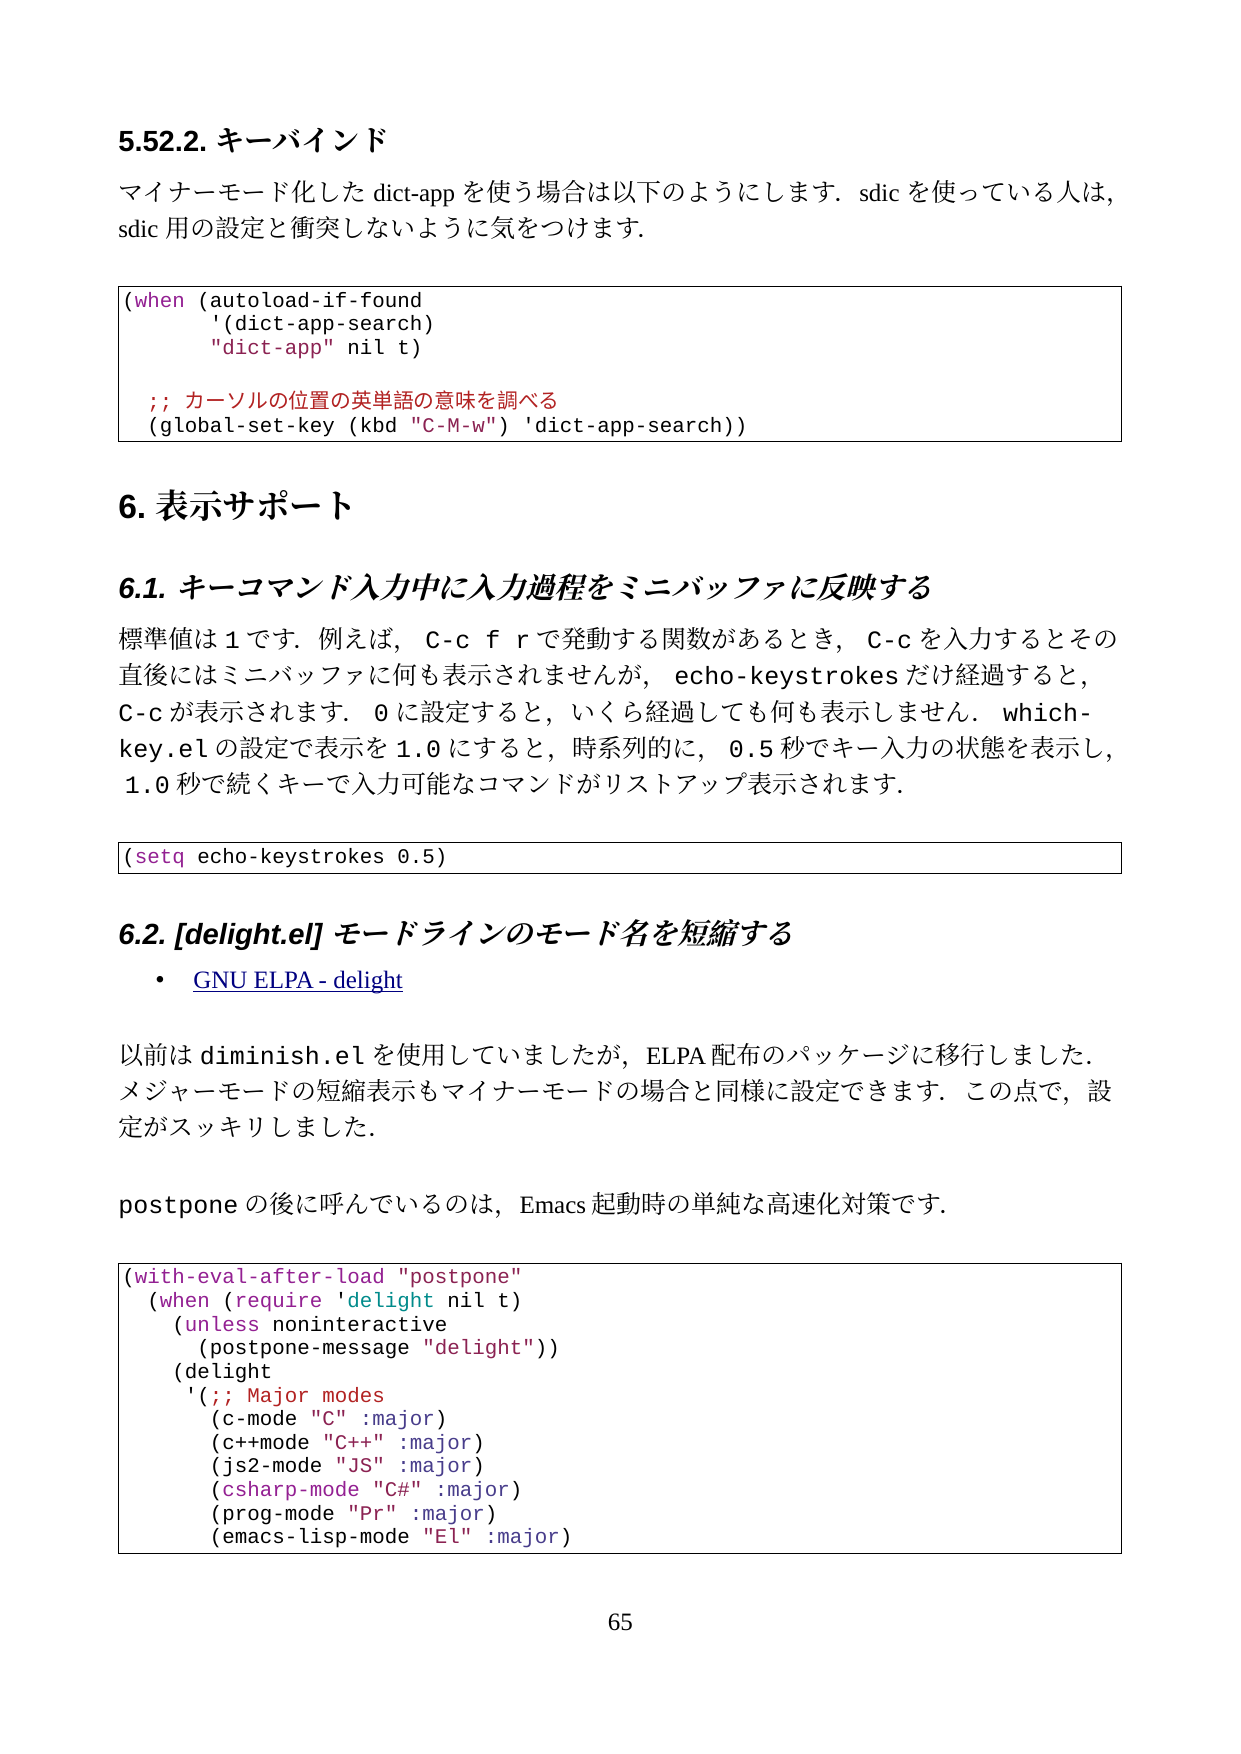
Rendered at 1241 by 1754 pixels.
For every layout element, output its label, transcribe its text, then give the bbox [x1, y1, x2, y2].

text ;; カーソルの位置の英単語の意味を調べる [119, 380, 1121, 411]
text postpone の後に呼んでいるのは，Emacs起動時の単純な高速化対策です． [118, 1185, 1122, 1250]
text (unless noninteractive [119, 1310, 1121, 1333]
text "dict-app" nil t) [119, 333, 1121, 357]
text (c-mode "C" :major) [119, 1404, 1121, 1428]
text 以前は diminish.el を使用していましたが，ELPA配布のパッケージに移行しました．メジャーモードの短縮表示もマイナーモードの場合と同様に設定できます．この点で，設定がスッキリしました． [118, 1036, 1122, 1172]
text (postpone-message "delight")) [119, 1333, 1121, 1357]
text (when (require 'delight nil t) [119, 1286, 1121, 1310]
text 標準値は 1 です．例えば， C-c f r で発動する関数があるとき， C-c を入力するとその直後にはミニバッファに何も表示されませんが， echo-keystrokes だけ経過すると， C-c が表示されます． 0 に設定すると，いくら経過しても何も表示しません． which-key.el の設定で表示を 1.0 にすると，時系列的に， 0.5 秒でキー入力の状態を表示し， 1.0 秒で続くキーで入力可能なコマンドがリストアップ表示されます． [118, 620, 1122, 830]
subtitle キーコマンド入力中に入力過程をミニバッファに反映する [118, 565, 1122, 607]
text (csharp-mode "C#" :major) [119, 1475, 1121, 1499]
text (global-set-key (kbd "C-M-w") 'dict-app-search)) [119, 411, 1121, 441]
text (when (autoload-if-found [119, 287, 1121, 309]
text (delight [119, 1357, 1121, 1381]
text '(;; Major modes [119, 1381, 1121, 1404]
text (with-eval-after-load "postpone" [119, 1264, 1121, 1286]
text マイナーモード化した dict-app を使う場合は以下のようにします．sdic を使っている人は，sdic 用の設定と衝突しないように気をつけます． [118, 172, 1122, 273]
text (js2-mode "JS" :major) [119, 1452, 1121, 1475]
subtitle キーバインド [118, 118, 1122, 160]
list GNU ELPA - delight [156, 966, 1122, 1023]
text (prog-mode "Pr" :major) [119, 1499, 1121, 1522]
text (c++mode "C++" :major) [119, 1428, 1121, 1452]
text (emacs-lisp-mode "El" :major) [119, 1522, 1121, 1553]
text (setq echo-keystrokes 0.5) [119, 843, 1121, 873]
text '(dict-app-search) [119, 309, 1121, 333]
subtitle 表示サポート [118, 479, 1122, 528]
subtitle [delight.el] モードラインのモード名を短縮する [118, 911, 1122, 953]
